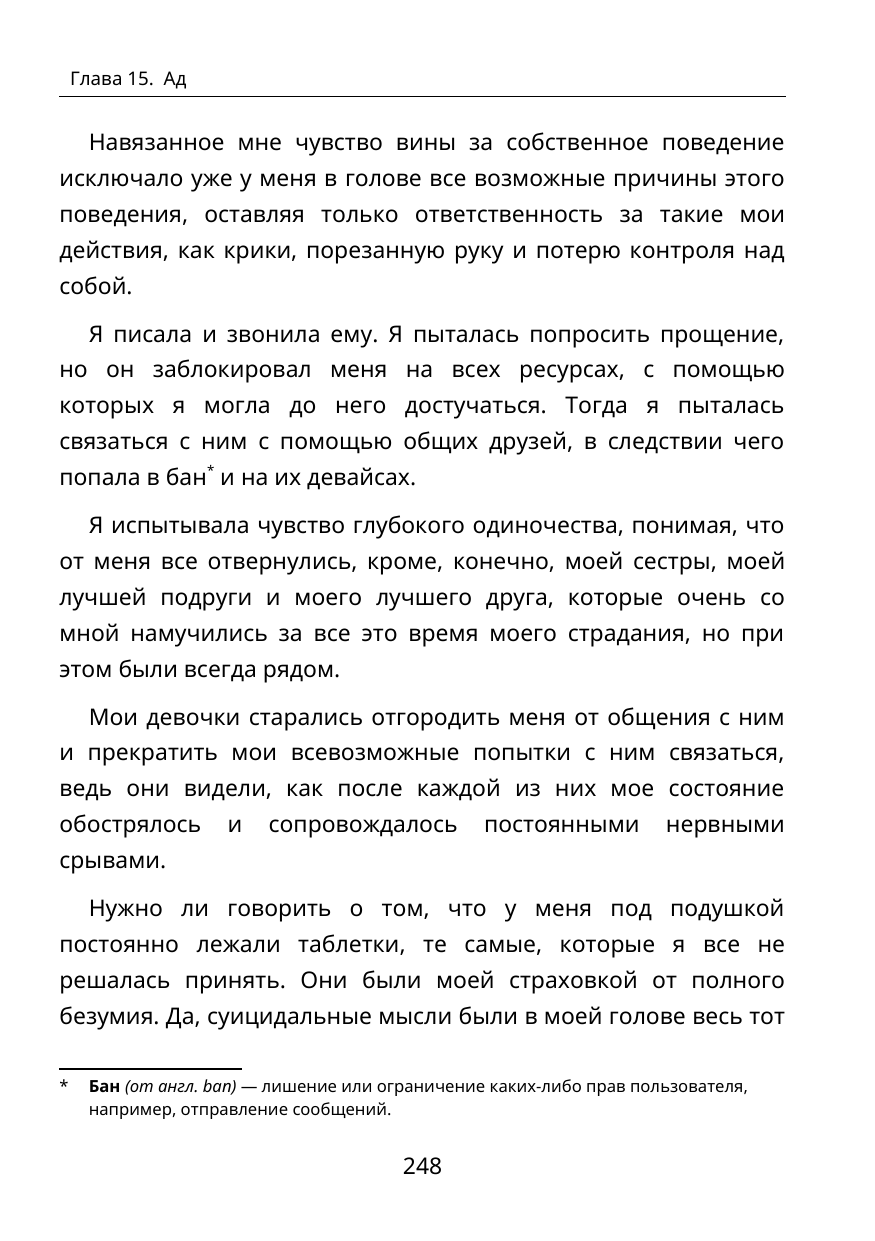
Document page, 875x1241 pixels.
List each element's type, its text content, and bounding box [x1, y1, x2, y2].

text Мои девочки старались отгородить меня от общения с ним и прекратить мои всевозможные попытки с ним связаться, ведь они видели, как после каждой из них мое состояние обострялось и сопровождалось постоянными нервными срывами. [59, 700, 786, 875]
text Я испытывала чувство глубокого одиночества, понимая, что от меня все отвернулись, кроме, конечно, моей сестры, моей лучшей подруги и моего лучшего друга, которые очень со мной намучились за все это время моего страдания, но при этом были всегда рядом. [59, 509, 786, 684]
text Нужно ли говорить о том, что у меня под подушкой постоянно лежали таблетки, те самые, которые я все не решалась принять. Они были моей страховкой от полного безумия. Да, суицидальные мысли были в моей голове весь тот [59, 892, 786, 1031]
text Навязанное мне чувство вины за собственное поведение исключало уже у меня в голове все возможные причины этого поведения, оставляя только ответственность за такие мои действия, как крики, порезанную руку и потерю контроля над собой. [59, 126, 786, 301]
text Я писала и звонила ему. Я пыталась попросить прощение, но он заблокировал меня на всех ресурсах, с помощью которых я могла до него достучаться. Тогда я пыталась связаться с ним с помощью общих друзей, в следствии чего попала в бан и на их девайсах. [59, 317, 786, 492]
text Бан (от англ. ban) — лишение или ограничение каких-либо прав пользователя, например, отправление сообщений. [59, 1075, 786, 1120]
